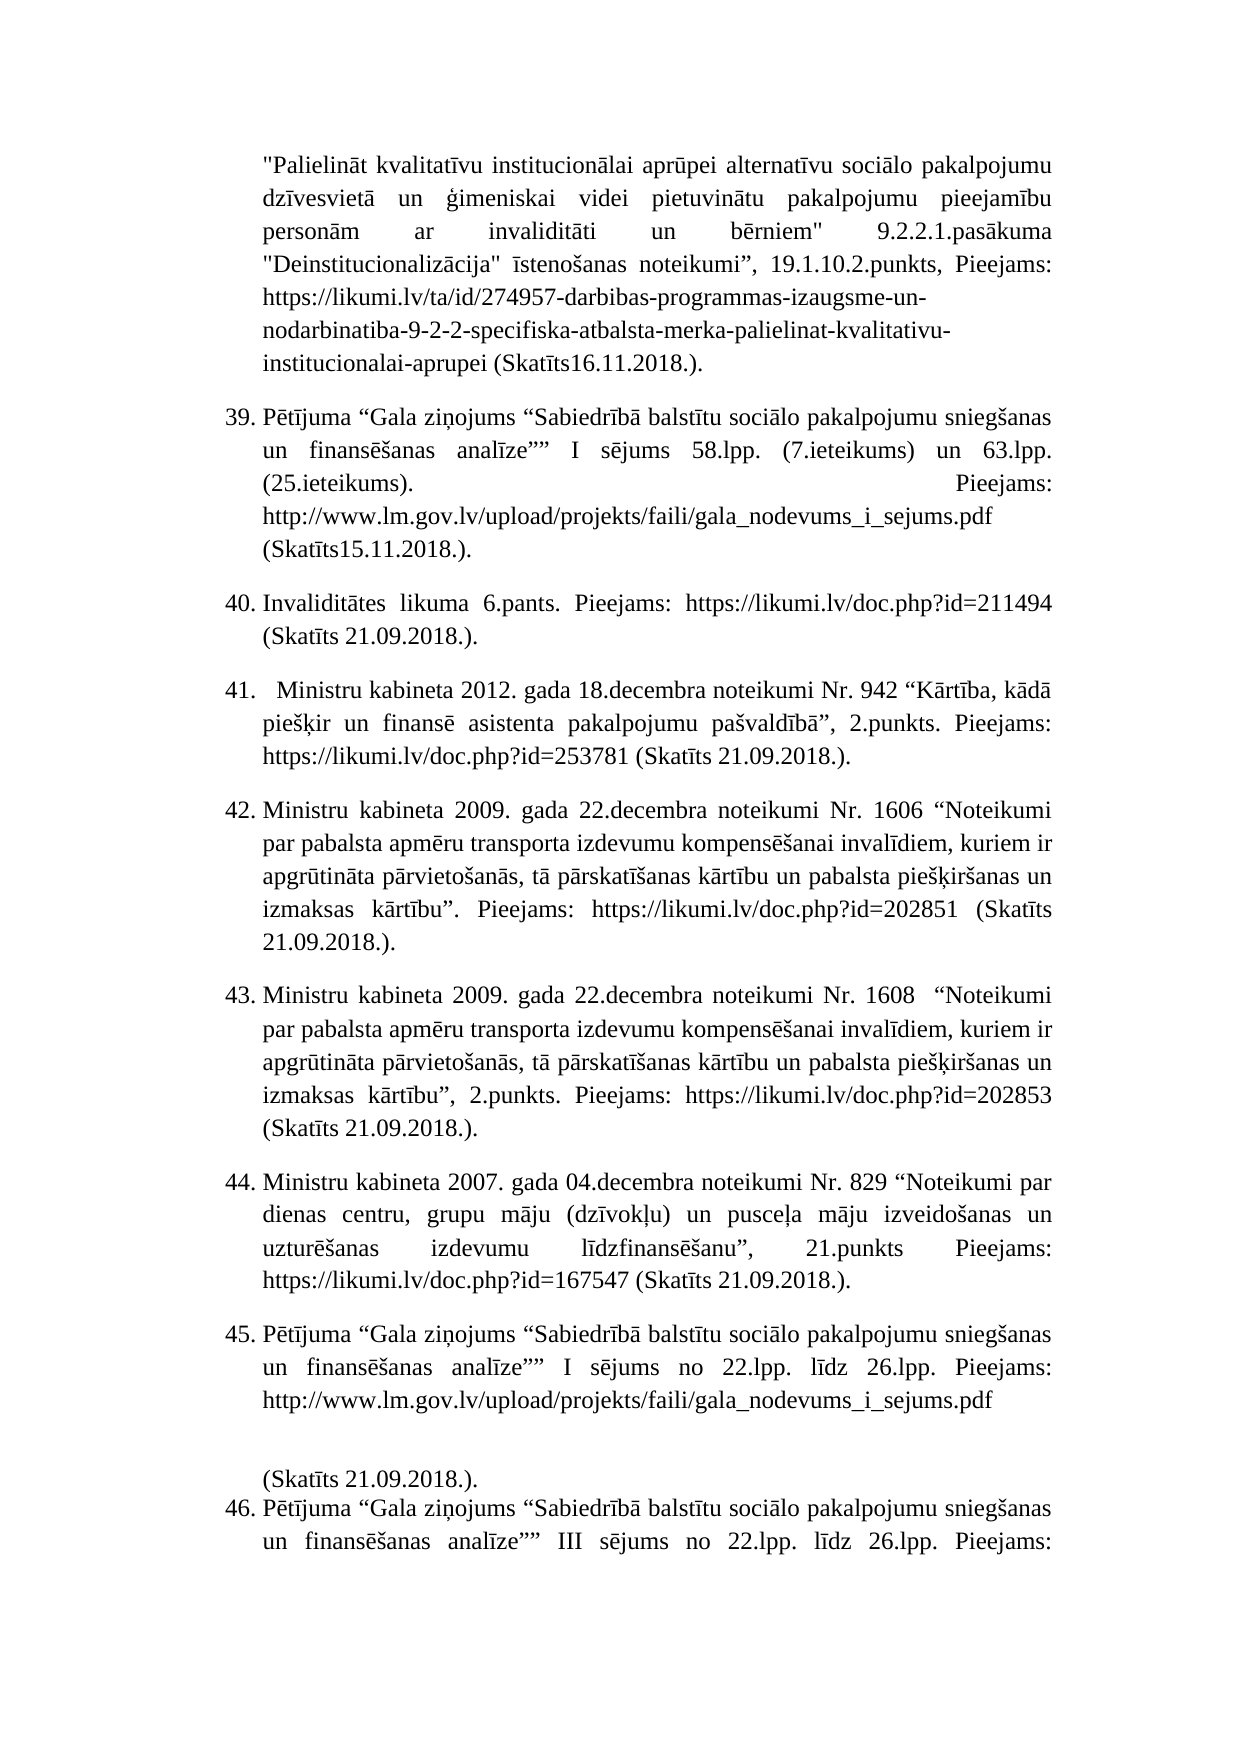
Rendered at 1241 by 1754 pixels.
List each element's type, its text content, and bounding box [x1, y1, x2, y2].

list Pētījuma “Gala ziņojums “Sabiedrībā balstītu sociālo pakalpojumu sniegšanas un finansēšanas analīze”” III sējums no 22.lpp. līdz 26.lpp. Pieejams: [225, 1493, 1053, 1555]
list Pētījuma “Gala ziņojums “Sabiedrībā balstītu sociālo pakalpojumu sniegšanas un finansēšanas analīze”” I sējums 58.lpp. (7.ieteikums) un 63.lpp. (25.ieteikums). Pieejams: http://www.lm.gov.lv/upload/projekts/faili/gala_nodevums_i_sejums.pdf (Skatīts15.11.2018.). [225, 402, 1053, 563]
list Ministru kabineta 2012. gada 18.decembra noteikumi Nr. 942 “Kārtība, kādā piešķir un finansē asistenta pakalpojumu pašvaldībā”, 2.punkts. Pieejams: https://likumi.lv/doc.php?id=253781 (Skatīts 21.09.2018.). [225, 675, 1053, 769]
text (Skatīts 21.09.2018.). [262, 1464, 1053, 1493]
list Pētījuma “Gala ziņojums “Sabiedrībā balstītu sociālo pakalpojumu sniegšanas un finansēšanas analīze”” I sējums no 22.lpp. līdz 26.lpp. Pieejams: http://www.lm.gov.lv/upload/projekts/faili/gala_nodevums_i_sejums.pdf [225, 1319, 1053, 1414]
list Invaliditātes likuma 6.pants. Pieejams: https://likumi.lv/doc.php?id=211494 (Skatīts 21.09.2018.). [225, 588, 1053, 650]
list Ministru kabineta 2007. gada 04.decembra noteikumi Nr. 829 “Noteikumi par dienas centru, grupu māju (dzīvokļu) un pusceļa māju izveidošanas un uzturēšanas izdevumu līdzfinansēšanu”, 21.punkts Pieejams: https://likumi.lv/doc.php?id=167547 (Skatīts 21.09.2018.). [225, 1167, 1053, 1294]
list Ministru kabineta 2009. gada 22.decembra noteikumi Nr. 1606 “Noteikumi par pabalsta apmēru transporta izdevumu kompensēšanai invalīdiem, kuriem ir apgrūtināta pārvietošanās, tā pārskatīšanas kārtību un pabalsta piešķiršanas un izmaksas kārtību”. Pieejams: https://likumi.lv/doc.php?id=202851 (Skatīts 21.09.2018.). [225, 795, 1053, 956]
list Ministru kabineta 2009. gada 22.decembra noteikumi Nr. 1608 “Noteikumi par pabalsta apmēru transporta izdevumu kompensēšanai invalīdiem, kuriem ir apgrūtināta pārvietošanās, tā pārskatīšanas kārtību un pabalsta piešķiršanas un izmaksas kārtību”, 2.punkts. Pieejams: https://likumi.lv/doc.php?id=202853 (Skatīts 21.09.2018.). [225, 981, 1053, 1141]
list "Palielināt kvalitatīvu institucionālai aprūpei alternatīvu sociālo pakalpojumu dzīvesvietā un ģimeniskai videi pietuvinātu pakalpojumu pieejamību personām ar invaliditāti un bērniem" 9.2.2.1.pasākuma "Deinstitucionalizācija" īstenošanas noteikumi”, 19.1.10.2.punkts, Pieejams: https://likumi.lv/ta/id/274957-darbibas-programmas-izaugsme-un-nodarbinatiba-9-2-2-specifiska-atbalsta-merka-palielinat-kvalitativu-institucionalai-aprupei (Skatīts16.11.2018.). [225, 150, 1053, 377]
